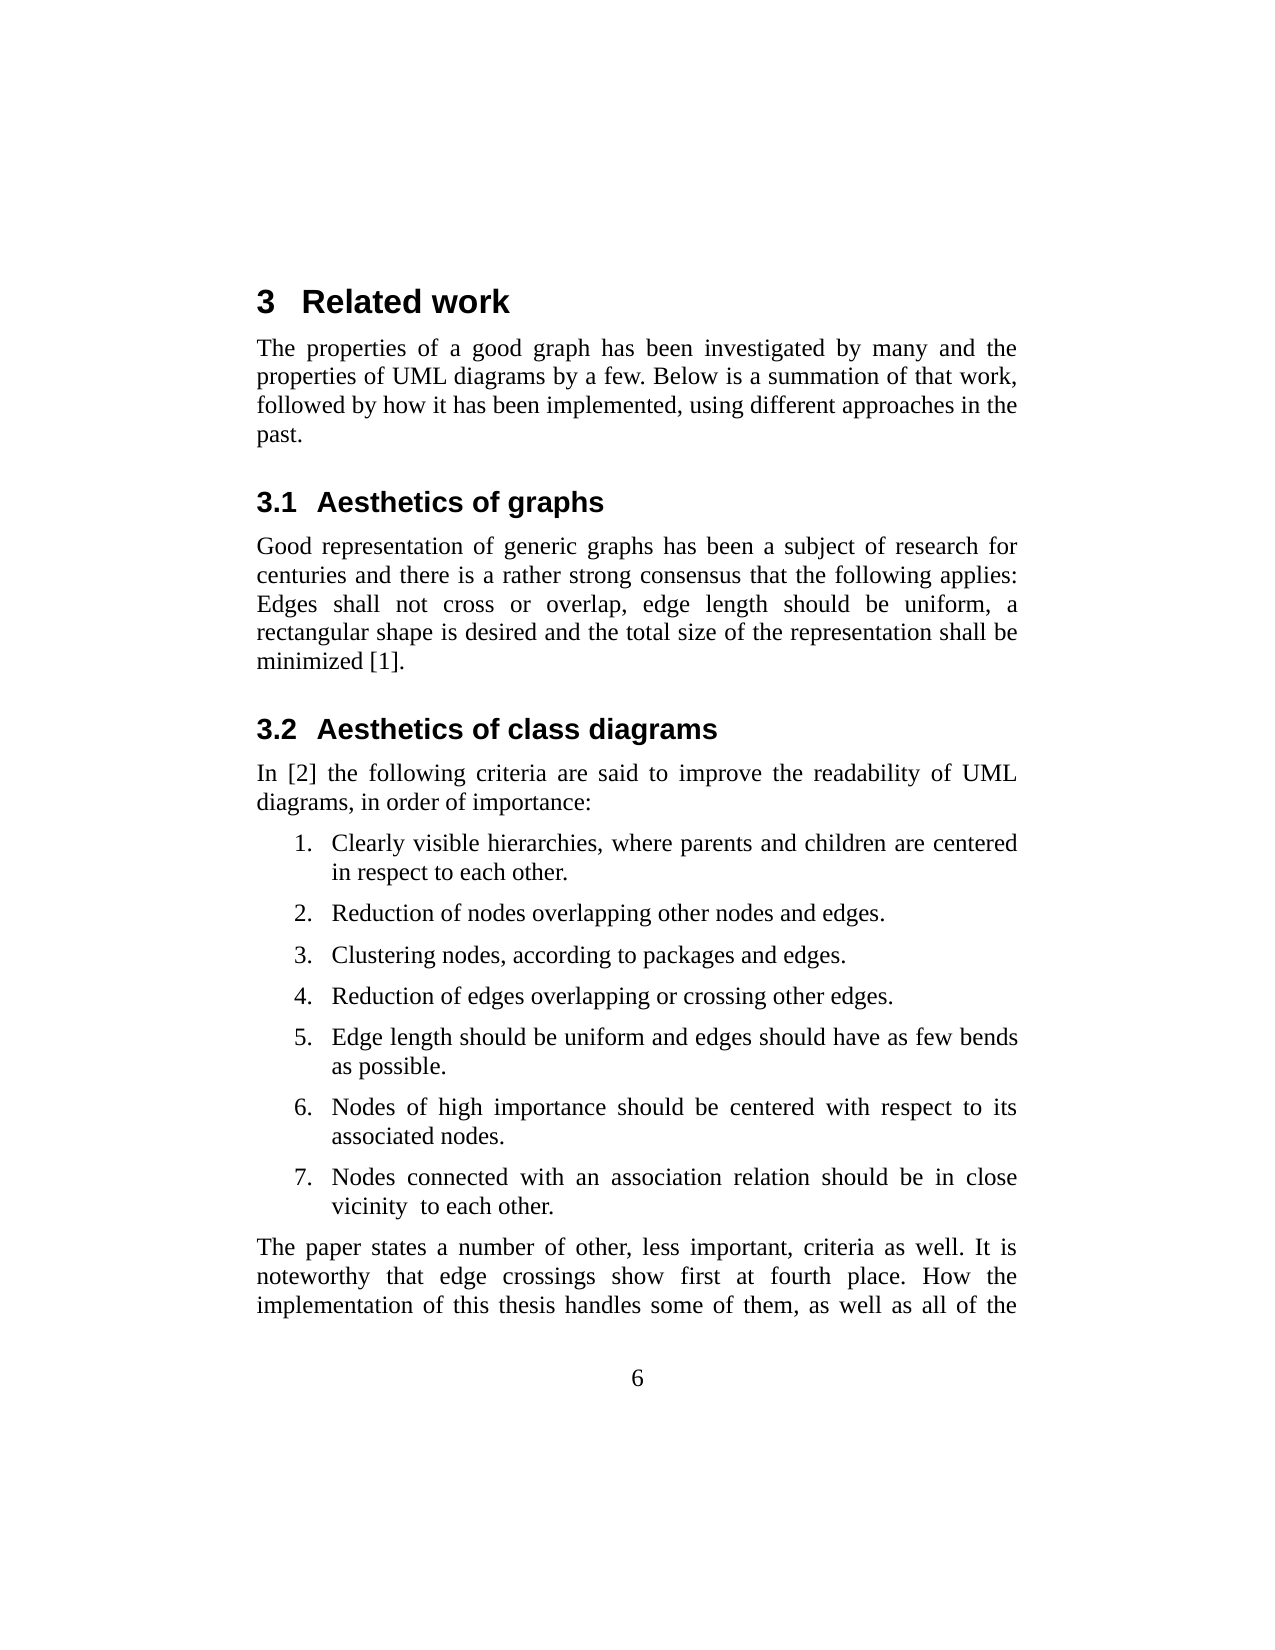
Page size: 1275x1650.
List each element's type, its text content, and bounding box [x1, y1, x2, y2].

list Edge length should be uniform and edges should have as few bends as possible. [294, 1022, 1018, 1080]
text The properties of a good graph has been investigated by many and the properties of UML diagrams by a few. Below is a summation of that work, followed by how it has been implemented, using different approaches in the past. [256, 333, 1018, 448]
list Clearly visible hierarchies, where parents and children are centered in respect to each other. [294, 828, 1018, 886]
list Nodes connected with an association relation should be in close vicinity to each other. [294, 1162, 1018, 1220]
text Good representation of generic graphs has been a subject of research for centuries and there is a rather strong consensus that the following applies: Edges shall not cross or overlap, edge length should be uniform, a rectangular shape is desired and the total size of the representation shall be minimized [1]. [256, 531, 1018, 675]
subtitle Aesthetics of class diagrams [256, 712, 1018, 746]
list Nodes of high importance should be centered with respect to its associated nodes. [294, 1092, 1018, 1150]
list Reduction of edges overlapping or crossing other edges. [294, 981, 1018, 1010]
text The paper states a number of other, less important, criteria as well. It is noteworthy that edge crossings show first at fourth place. How the implementation of this thesis handles some of them, as well as all of the [256, 1232, 1018, 1318]
list Reduction of nodes overlapping other nodes and edges. [294, 898, 1018, 927]
subtitle Aesthetics of graphs [256, 485, 1018, 519]
list Clustering nodes, according to packages and edges. [294, 940, 1018, 968]
subtitle Related work [256, 281, 1018, 320]
text In [2] the following criteria are said to improve the readability of UML diagrams, in order of importance: [256, 758, 1018, 816]
